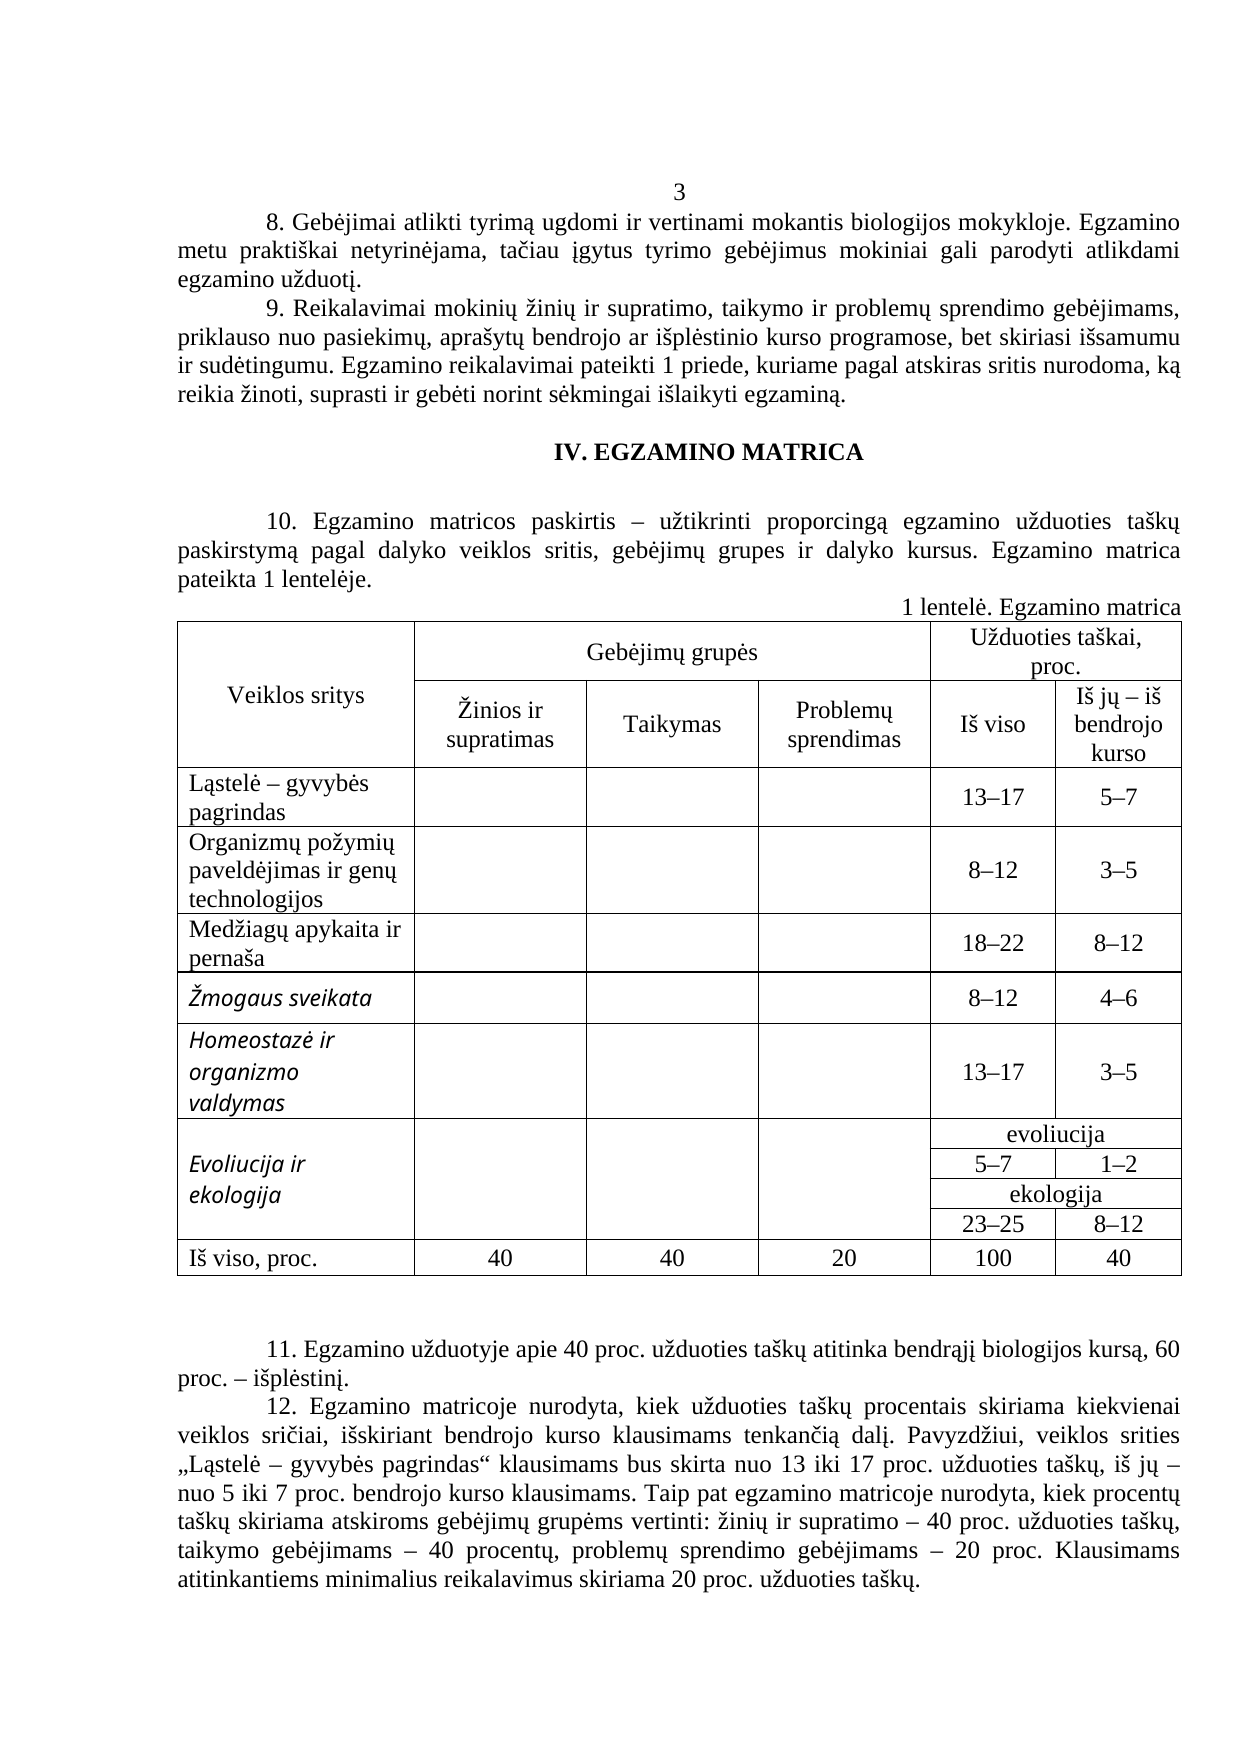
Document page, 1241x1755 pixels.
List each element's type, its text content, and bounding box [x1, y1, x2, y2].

table_header Gebėjimų grupės [415, 622, 930, 680]
table_cell Iš viso [931, 681, 1055, 767]
table_cell [759, 1024, 930, 1118]
table_cell Iš viso, proc. [178, 1240, 414, 1275]
table_cell 40 [587, 1240, 758, 1275]
table_cell 8–12 [1056, 914, 1181, 971]
table_header Veiklos sritys [178, 622, 414, 767]
text 1 lentelė. Egzamino matrica [177, 592, 1181, 621]
table_cell 13–17 [931, 768, 1055, 826]
table_cell 8–12 [931, 973, 1055, 1023]
table_cell 3–5 [1056, 1024, 1181, 1118]
text 9. Reikalavimai mokinių žinių ir supratimo, taikymo ir problemų sprendimo gebėjimams, priklauso nuo pasiekimų, aprašytų bendrojo ar išplėstinio kurso programose, bet skiriasi išsamumu ir sudėtingumu. Egzamino reikalavimai pateikti 1 priede, kuriame pagal atskiras sritis nurodoma, ką reikia žinoti, suprasti ir gebėti norint sėkmingai išlaikyti egzaminą. [177, 293, 1181, 408]
table_cell 18–22 [931, 914, 1055, 971]
table_cell [415, 768, 586, 826]
table_cell [587, 914, 758, 971]
table_cell [587, 973, 758, 1023]
table_cell Medžiagų apykaita ir pernaša [178, 914, 414, 971]
table_cell [415, 1119, 586, 1239]
table_cell Žinios ir supratimas [415, 681, 586, 767]
table_cell 100 [931, 1240, 1055, 1275]
table_cell Iš jų – iš bendrojo kurso [1056, 681, 1181, 767]
table_cell [759, 914, 930, 971]
table_cell 20 [759, 1240, 930, 1275]
table_cell 8–12 [1056, 1209, 1181, 1239]
table_cell Žmogaus sveikata [178, 973, 414, 1023]
table_cell 3–5 [1056, 827, 1181, 913]
table_header Užduoties taškai, proc. [931, 622, 1181, 680]
table_cell Homeostazė ir organizmo valdymas [178, 1024, 414, 1118]
text IV. EGZAMINO MATRICA [177, 437, 1181, 465]
table_cell 5–7 [931, 1149, 1055, 1178]
table_cell 40 [1056, 1240, 1181, 1275]
text 10. Egzamino matricos paskirtis – užtikrinti proporcingą egzamino užduoties taškų paskirstymą pagal dalyko veiklos sritis, gebėjimų grupes ir dalyko kursus. Egzamino matrica pateikta 1 lentelėje. [177, 506, 1181, 592]
table_cell 8–12 [931, 827, 1055, 913]
table_cell ekologija [931, 1179, 1181, 1207]
table_cell [415, 827, 586, 913]
table_cell Organizmų požymių paveldėjimas ir genų technologijos [178, 827, 414, 913]
table_cell 40 [415, 1240, 586, 1275]
table_cell [759, 973, 930, 1023]
table_cell 4–6 [1056, 973, 1181, 1023]
table_cell Evoliucija ir ekologija [178, 1119, 414, 1239]
text 12. Egzamino matricoje nurodyta, kiek užduoties taškų procentais skiriama kiekvienai veiklos sričiai, išskiriant bendrojo kurso klausimams tenkančią dalį. Pavyzdžiui, veiklos srities „Ląstelė – gyvybės pagrindas“ klausimams bus skirta nuo 13 iki 17 proc. užduoties taškų, iš jų – nuo 5 iki 7 proc. bendrojo kurso klausimams. Taip pat egzamino matricoje nurodyta, kiek procentų taškų skiriama atskiroms gebėjimų grupėms vertinti: žinių ir supratimo – 40 proc. užduoties taškų, taikymo gebėjimams – 40 procentų, problemų sprendimo gebėjimams – 20 proc. Klausimams atitinkantiems minimalius reikalavimus skiriama 20 proc. užduoties taškų. [177, 1391, 1181, 1593]
table_cell Ląstelė – gyvybės pagrindas [178, 768, 414, 826]
text 11. Egzamino užduotyje apie 40 proc. užduoties taškų atitinka bendrąjį biologijos kursą, 60 proc. – išplėstinį. [177, 1334, 1181, 1391]
table_cell 1–2 [1056, 1149, 1181, 1178]
table_cell 13–17 [931, 1024, 1055, 1118]
table_cell evoliucija [931, 1119, 1181, 1148]
table_cell [415, 914, 586, 971]
table_cell [587, 1024, 758, 1118]
table_cell [587, 1119, 758, 1239]
table_cell [415, 973, 586, 1023]
table_cell 5–7 [1056, 768, 1181, 826]
table_cell [587, 768, 758, 826]
table_cell [759, 1119, 930, 1239]
table_cell [415, 1024, 586, 1118]
table_cell [759, 827, 930, 913]
table_cell Taikymas [587, 681, 758, 767]
table_cell [759, 768, 930, 826]
table_cell [587, 827, 758, 913]
table_cell 23–25 [931, 1209, 1055, 1239]
table_cell Problemų sprendimas [759, 681, 930, 767]
text 8. Gebėjimai atlikti tyrimą ugdomi ir vertinami mokantis biologijos mokykloje. Egzamino metu praktiškai netyrinėjama, tačiau įgytus tyrimo gebėjimus mokiniai gali parodyti atlikdami egzamino užduotį. [177, 207, 1181, 293]
